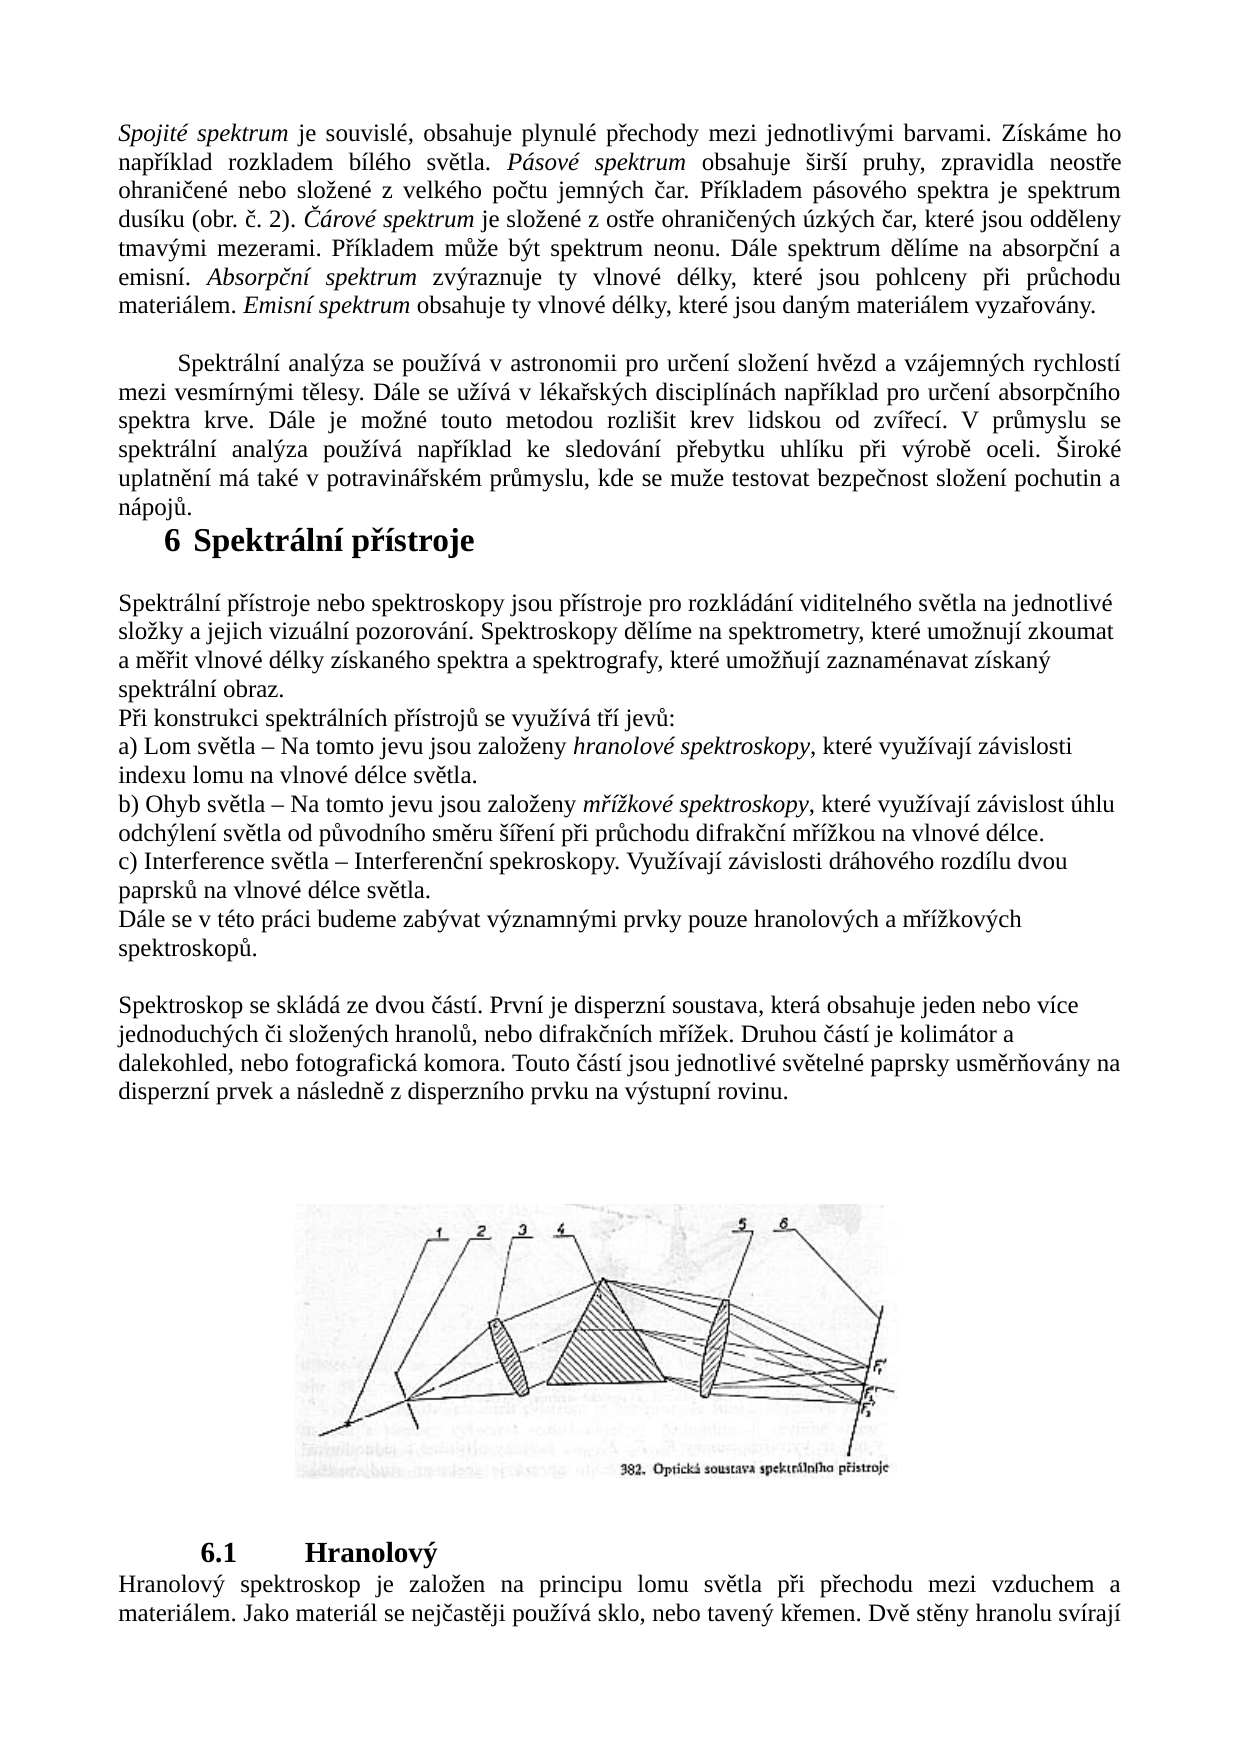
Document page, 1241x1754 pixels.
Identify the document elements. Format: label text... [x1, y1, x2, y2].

list Spektrální přístroje [156, 521, 1122, 559]
text Při konstrukci spektrálních přístrojů se využívá tří jevů: [118, 703, 1122, 731]
text Dále se v této práci budeme zabývat významnými prvky pouze hranolových a mřížkových spektroskopů. [118, 904, 1122, 961]
text b) Ohyb světla – Na tomto jevu jsou založeny mřížkové spektroskopy, které využívají závislost úhlu odchýlení světla od původního směru šíření při průchodu difrakční mřížkou na vlnové délce. [118, 789, 1122, 846]
text Spektrální přístroje nebo spektroskopy jsou přístroje pro rozkládání viditelného světla na jednotlivé složky a jejich vizuální pozorování. Spektroskopy dělíme na spektrometry, které umožnují zkoumat a měřit vlnové délky získaného spektra a spektrografy, které umožňují zaznaménavat získaný spektrální obraz. [118, 588, 1122, 703]
text Spektroskop se skládá ze dvou částí. První je disperzní soustava, která obsahuje jeden nebo více jednoduchých či složených hranolů, nebo difrakčních mřížek. Druhou částí je kolimátor a dalekohled, nebo fotografická komora. Touto částí jsou jednotlivé světelné paprsky usměrňovány na disperzní prvek a následně z disperzního prvku na výstupní rovinu. [118, 990, 1122, 1105]
text Spojité spektrum je souvislé, obsahuje plynulé přechody mezi jednotlivými barvami. Získáme ho například rozkladem bílého světla. Pásové spektrum obsahuje širší pruhy, zpravidla neostře ohraničené nebo složené z velkého počtu jemných čar. Příkladem pásového spektra je spektrum dusíku (obr. č. 2). Čárové spektrum je složené z ostře ohraničených úzkých čar, které jsou odděleny tmavými mezerami. Příkladem může být spektrum neonu. Dále spektrum dělíme na absorpční a emisní. Absorpční spektrum zvýraznuje ty vlnové délky, které jsou pohlceny při průchodu materiálem. Emisní spektrum obsahuje ty vlnové délky, které jsou daným materiálem vyzařovány. [118, 118, 1122, 319]
text Spektrální analýza se používá v astronomii pro určení složení hvězd a vzájemných rychlostí mezi vesmírnými tělesy. Dále se užívá v lékařských disciplínách například pro určení absorpčního spektra krve. Dále je možné touto metodou rozlišit krev lidskou od zvířecí. V průmyslu se spektrální analýza používá například ke sledování přebytku uhlíku při výrobě oceli. Široké uplatnění má také v potravinářském průmyslu, kde se muže testovat bezpečnost složení pochutin a nápojů. [118, 348, 1122, 521]
text c) Interference světla – Interferenční spekroskopy. Využívají závislosti dráhového rozdílu dvou paprsků na vlnové délce světla. [118, 846, 1122, 904]
text Hranolový spektroskop je založen na principu lomu světla při přechodu mezi vzduchem a materiálem. Jako materiál se nejčastěji používá sklo, nebo tavený křemen. Dvě stěny hranolu svírají [118, 1569, 1122, 1627]
list Hranolový [193, 1536, 1122, 1569]
text a) Lom světla – Na tomto jevu jsou založeny hranolové spektroskopy, které využívají závislosti indexu lomu na vlnové délce světla. [118, 731, 1122, 789]
